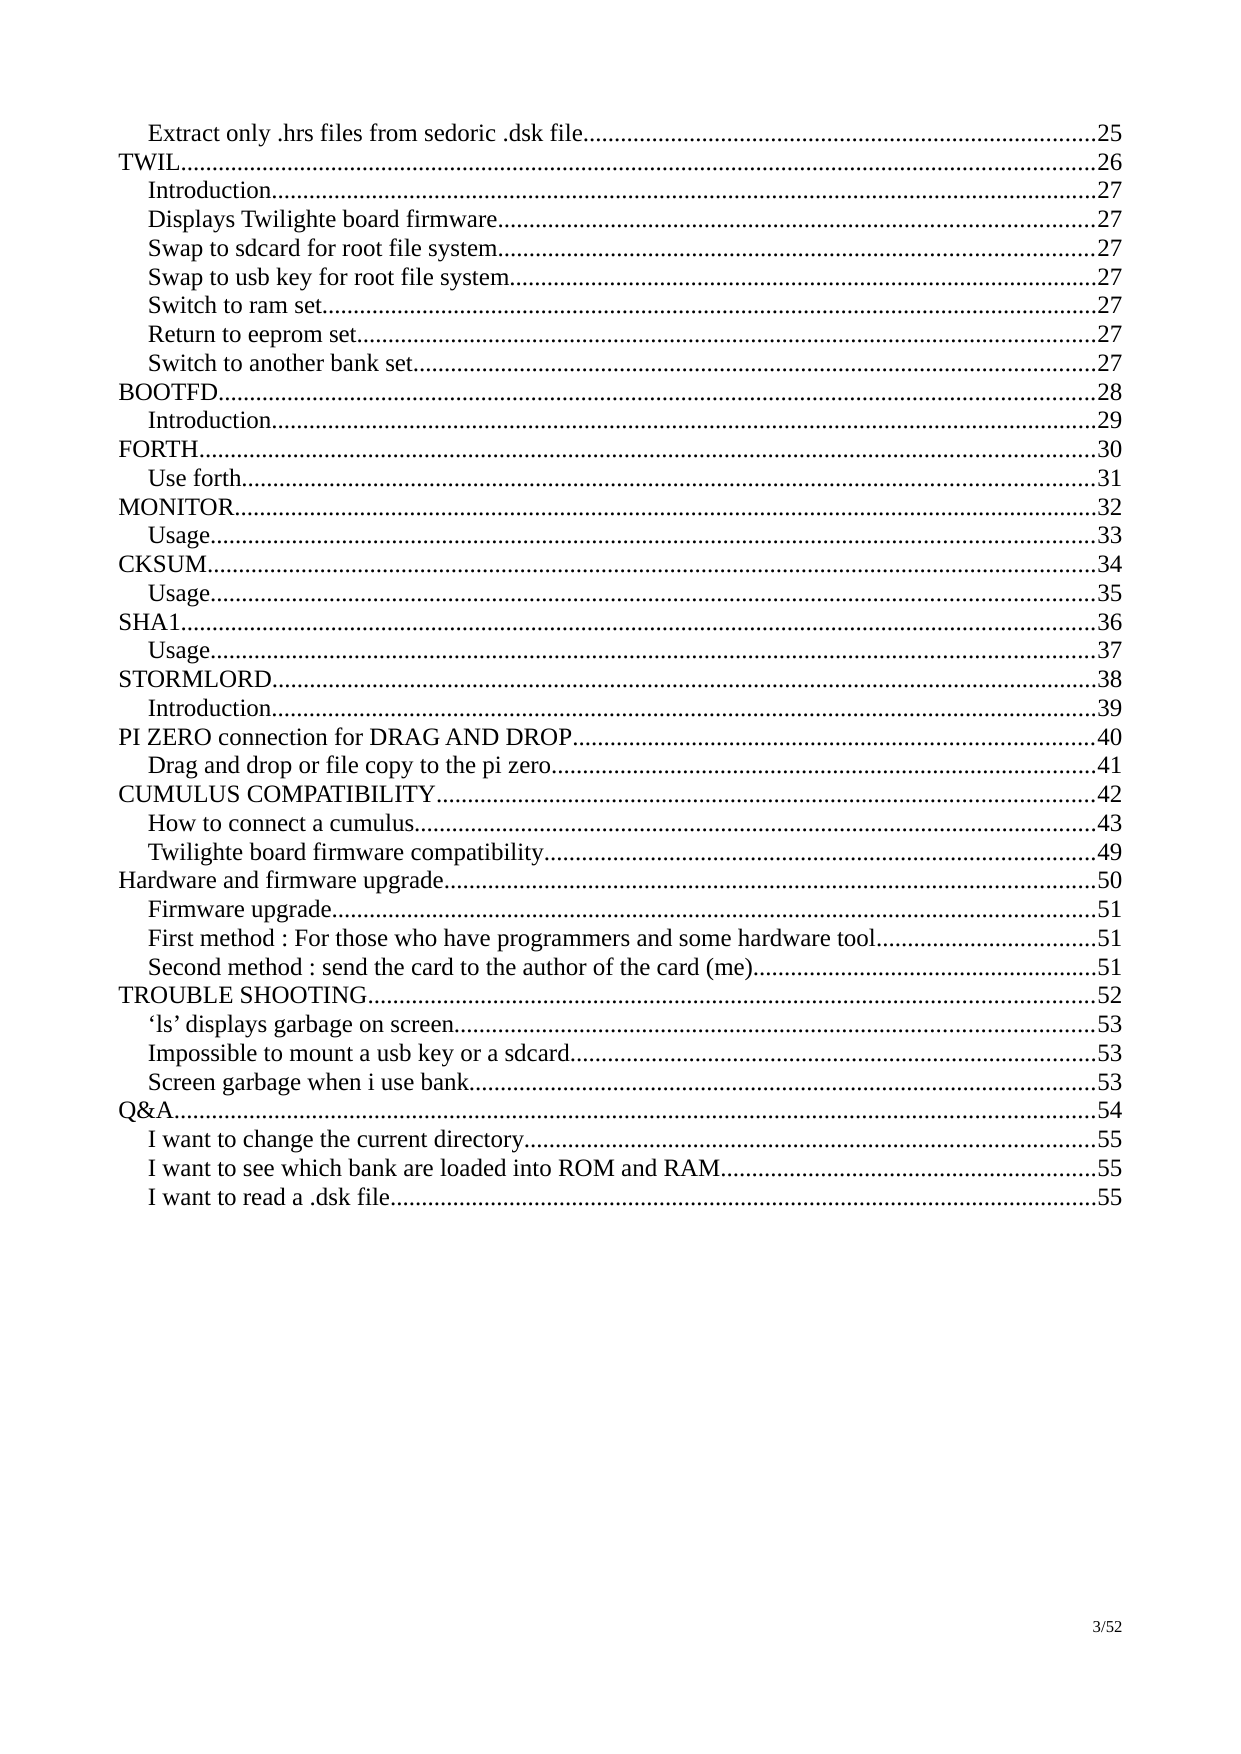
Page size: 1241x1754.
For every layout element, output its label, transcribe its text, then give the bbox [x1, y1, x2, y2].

text Use forth 31 [148, 463, 1122, 492]
text CUMULUS COMPATIBILITY 42 [118, 779, 1122, 808]
text TWIL 26 [118, 147, 1122, 176]
text Second method : send the card to the author of the card (me) 51 [148, 952, 1122, 981]
text Swap to sdcard for root file system 27 [148, 233, 1122, 262]
text CKSUM 34 [118, 549, 1122, 578]
text Introduction 27 [148, 176, 1122, 204]
text Usage 37 [148, 636, 1122, 664]
text MONITOR 32 [118, 492, 1122, 521]
text SHA1 36 [118, 607, 1122, 636]
text Drag and drop or file copy to the pi zero 41 [148, 751, 1122, 779]
text Usage 33 [148, 521, 1122, 549]
text Swap to usb key for root file system 27 [148, 262, 1122, 291]
text How to connect a cumulus 43 [148, 808, 1122, 837]
text Q&A 54 [118, 1096, 1122, 1124]
text FORTH 30 [118, 434, 1122, 463]
text I want to see which bank are loaded into ROM and RAM 55 [148, 1153, 1122, 1182]
text STORMLORD 38 [118, 664, 1122, 693]
text Firmware upgrade 51 [148, 894, 1122, 923]
text Switch to another bank set 27 [148, 348, 1122, 377]
text Hardware and firmware upgrade 50 [118, 866, 1122, 894]
text BOOTFD 28 [118, 377, 1122, 406]
text ‘ls’ displays garbage on screen 53 [148, 1009, 1122, 1038]
text I want to change the current directory 55 [148, 1124, 1122, 1153]
text First method : For those who have programmers and some hardware tool 51 [148, 923, 1122, 952]
text Introduction 29 [148, 406, 1122, 434]
text Screen garbage when i use bank 53 [148, 1067, 1122, 1096]
text I want to read a .dsk file 55 [148, 1182, 1122, 1211]
text Extract only .hrs files from sedoric .dsk file 25 [148, 118, 1122, 147]
text Displays Twilighte board firmware 27 [148, 204, 1122, 233]
text TROUBLE SHOOTING 52 [118, 981, 1122, 1009]
text Switch to ram set 27 [148, 291, 1122, 319]
text Twilighte board firmware compatibility 49 [148, 837, 1122, 866]
text Introduction 39 [148, 693, 1122, 722]
text Impossible to mount a usb key or a sdcard 53 [148, 1038, 1122, 1067]
text Return to eeprom set 27 [148, 319, 1122, 348]
text PI ZERO connection for DRAG AND DROP 40 [118, 722, 1122, 751]
text Usage 35 [148, 578, 1122, 607]
